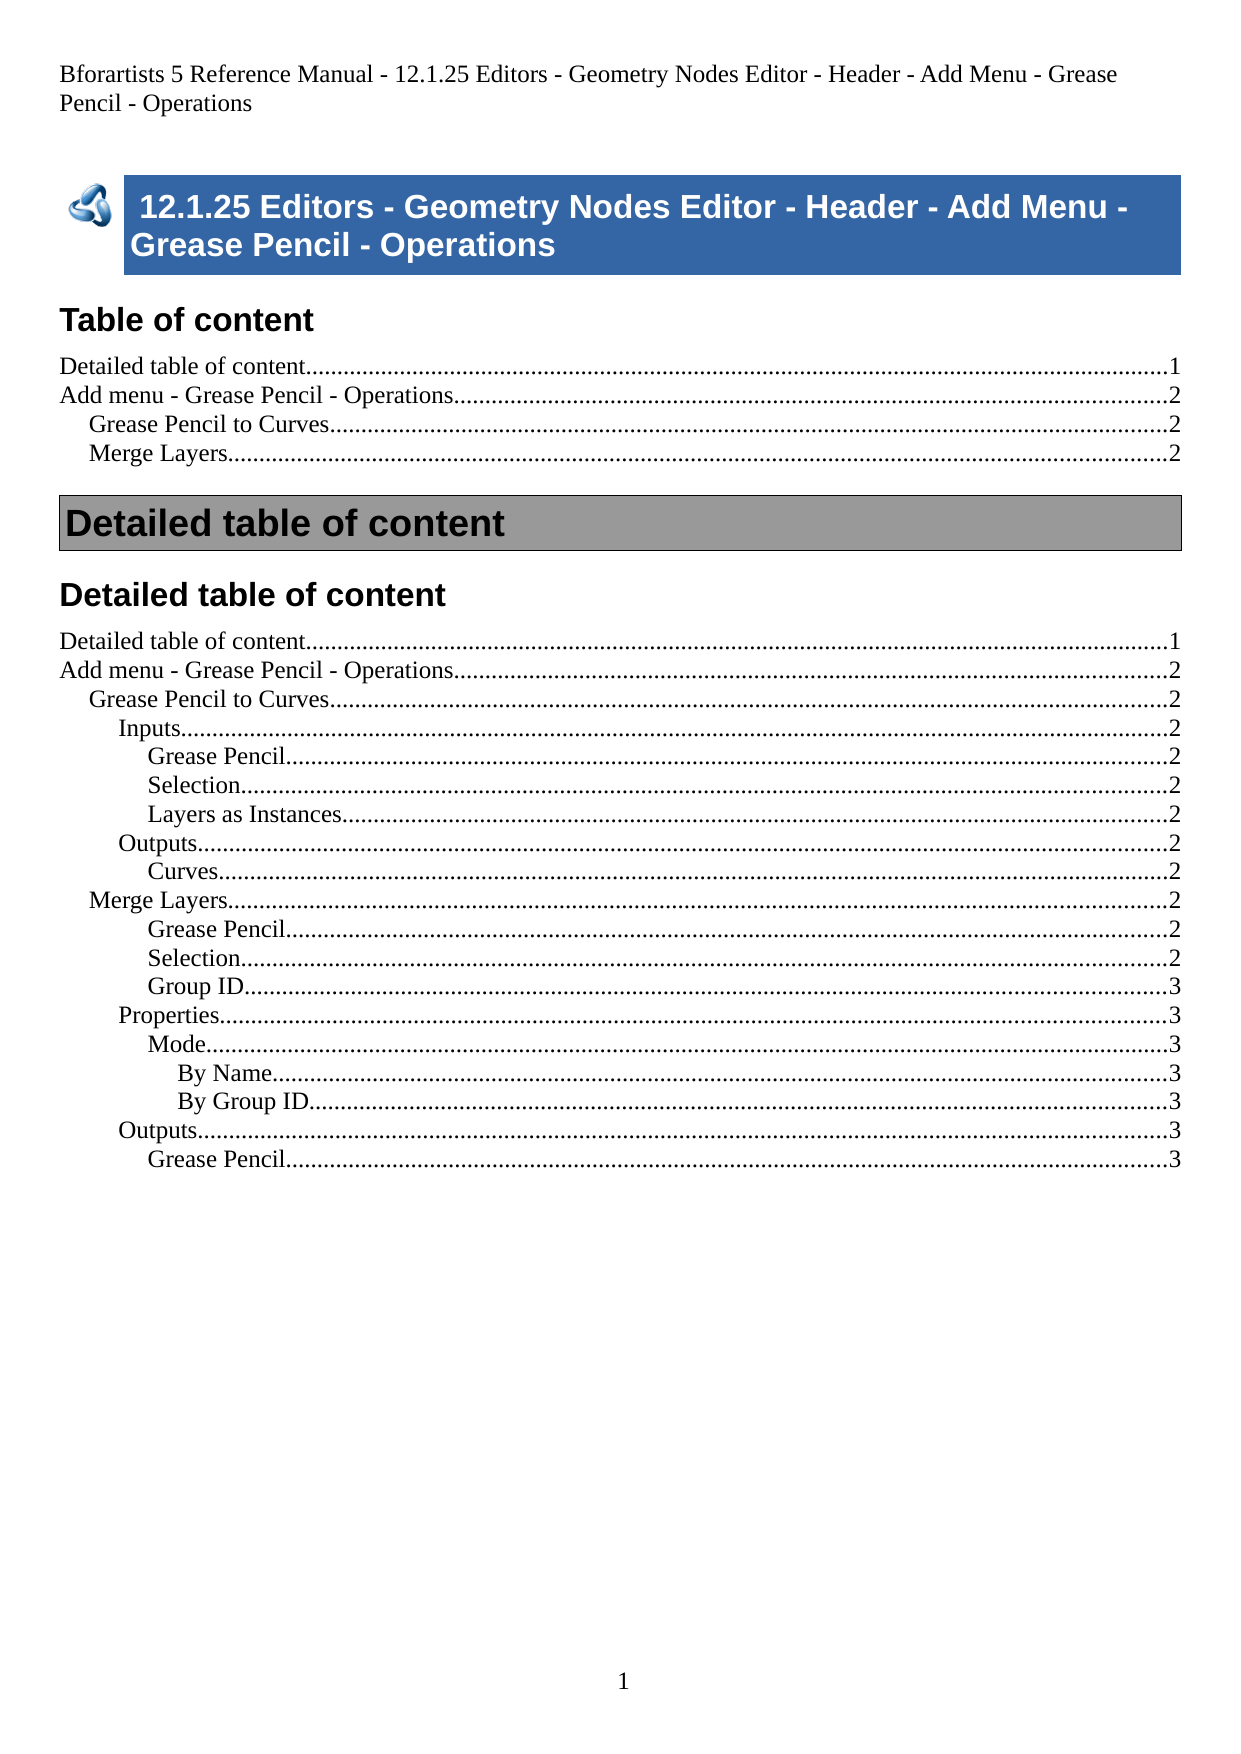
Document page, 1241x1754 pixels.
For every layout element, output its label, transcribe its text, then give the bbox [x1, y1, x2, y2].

text Inputs 2 [118, 713, 1181, 741]
text Detailed table of content 1 [59, 351, 1181, 380]
text Selection 2 [147, 943, 1181, 971]
table_header Detailed table of content [60, 496, 1181, 550]
text Grease Pencil 2 [147, 741, 1181, 770]
text Grease Pencil to Curves 2 [88, 684, 1181, 713]
text Detailed table of content 1 [59, 626, 1181, 655]
text By Name 3 [177, 1058, 1181, 1086]
text Selection 2 [147, 770, 1181, 799]
text Layers as Instances 2 [147, 799, 1181, 828]
text Outputs 2 [118, 828, 1181, 856]
text Add menu - Grease Pencil - Operations 2 [59, 380, 1181, 409]
text Grease Pencil 3 [147, 1144, 1181, 1173]
text Merge Layers 2 [88, 885, 1181, 914]
text Add menu - Grease Pencil - Operations 2 [59, 655, 1181, 684]
table_header [59, 175, 124, 275]
table_header 12.1.25 Editors - Geometry Nodes Editor - Header - Add Menu - Grease Pencil - Operations [124, 175, 1181, 275]
text Grease Pencil 2 [147, 914, 1181, 943]
text Mode 3 [147, 1029, 1181, 1058]
subtitle Table of content [59, 300, 1181, 339]
text By Group ID 3 [177, 1086, 1181, 1115]
text Merge Layers 2 [88, 438, 1181, 466]
text Curves 2 [147, 856, 1181, 885]
subtitle Detailed table of content [59, 575, 1181, 614]
text Group ID 3 [147, 971, 1181, 1000]
picture [65, 180, 114, 230]
text Properties 3 [118, 1000, 1181, 1029]
text Outputs 3 [118, 1115, 1181, 1144]
text Grease Pencil to Curves 2 [88, 409, 1181, 438]
